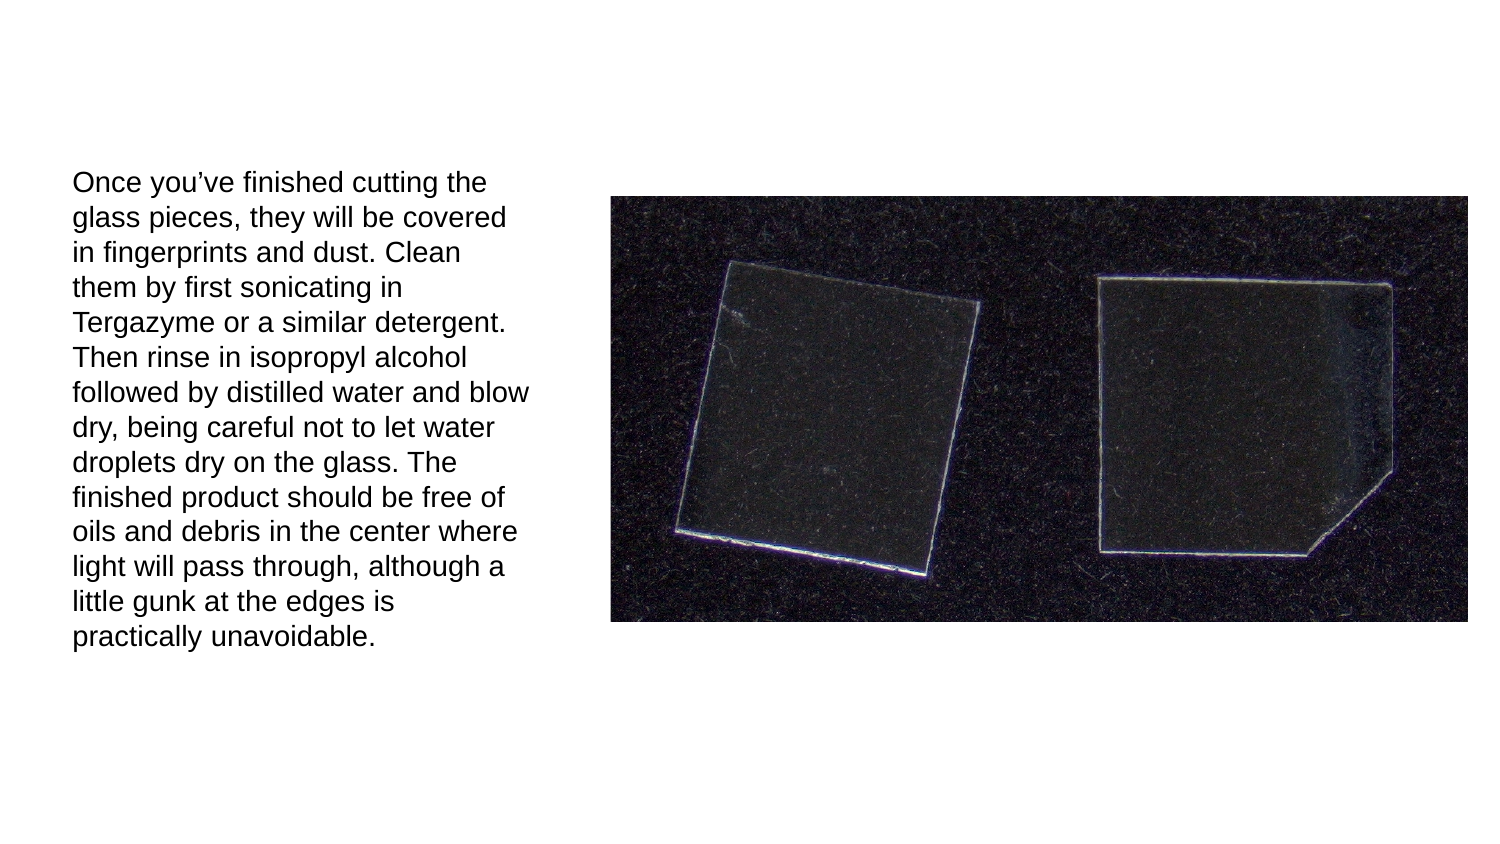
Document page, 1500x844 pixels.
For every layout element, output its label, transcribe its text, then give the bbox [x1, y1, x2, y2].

text_box Once you’ve finished cutting the glass pieces, they will be covered in fingerprints and dust. Clean them by first sonicating in Tergazyme or a similar detergent. Then rinse in isopropyl alcohol followed by distilled water and blow dry, being careful not to let water droplets dry on the glass. The finished product should be free of oils and debris in the center where light will pass through, although a little gunk at the edges is practically unavoidable. [57, 148, 546, 668]
picture [610, 196, 1468, 622]
